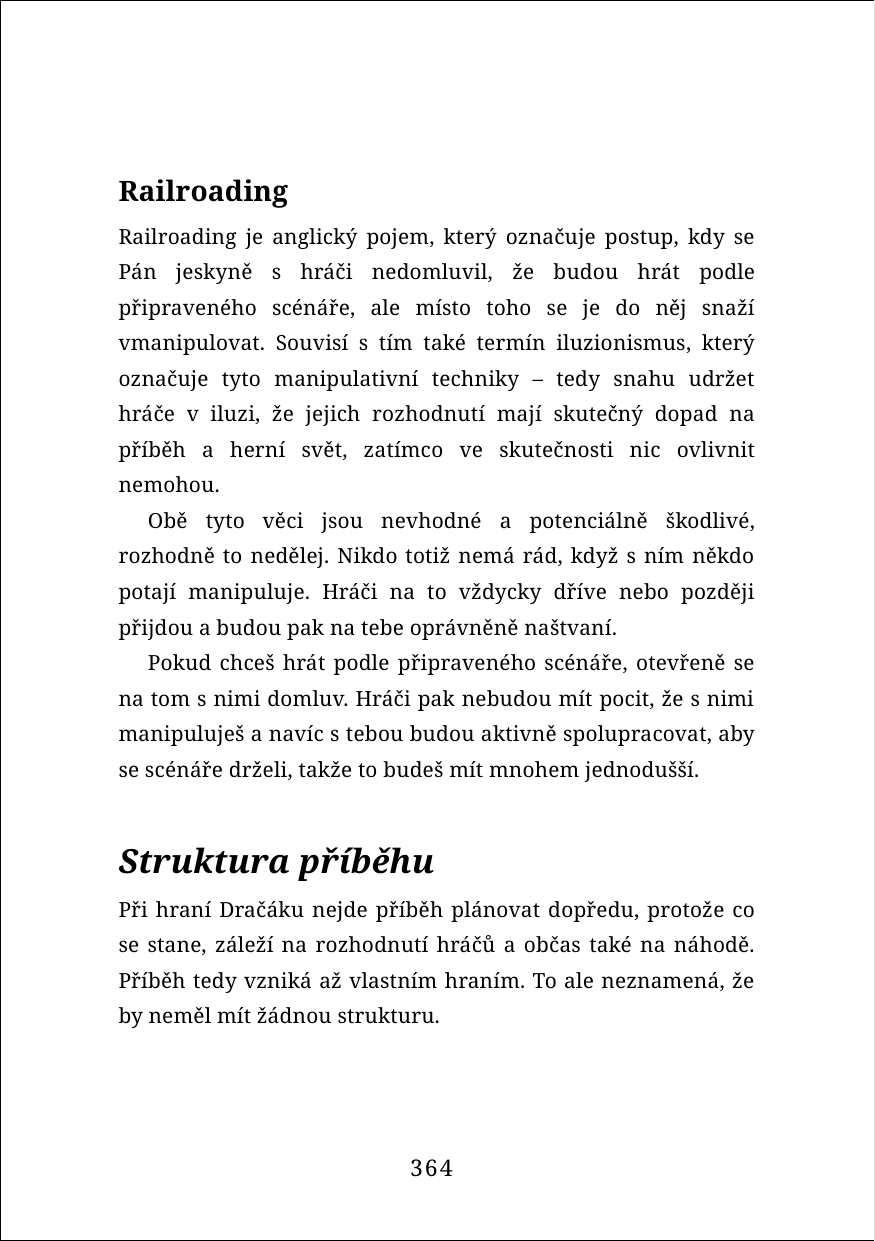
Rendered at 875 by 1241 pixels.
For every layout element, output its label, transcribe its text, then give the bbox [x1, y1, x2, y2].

subtitle Struktura příběhu [118, 837, 756, 883]
text Railroading je anglický pojem, který označuje postup, kdy se Pán jeskyně s hráči nedomluvil, že budou hrát podle připraveného scénáře, ale místo toho se je do něj snaží vmanipulovat. Souvisí s tím také termín iluzionismus, který označuje tyto manipulativní techniky – tedy snahu udržet hráče v iluzi, že jejich rozhodnutí mají skutečný dopad na příběh a herní svět, zatímco ve skutečnosti nic ovlivnit nemohou. Obě tyto věci jsou nevhodné a potenciálně škodlivé, rozhodně to nedělej. Nikdo totiž nemá rád, když s ním někdo potají manipuluje. Hráči na to vždycky dříve nebo později přijdou a budou pak na tebe oprávněně naštvaní. Pokud chceš hrát podle připraveného scénáře, otevřeně se na tom s nimi domluv. Hráči pak nebudou mít pocit, že s nimi manipuluješ a navíc s tebou budou aktivně spolupracovat, aby se scénáře drželi, takže to budeš mít mnohem jednodušší. [118, 222, 756, 783]
subtitle Railroading [118, 172, 756, 210]
text Při hraní Dračáku nejde příběh plánovat dopředu, protože co se stane, záleží na rozhodnutí hráčů a občas také na náhodě. Příběh tedy vzniká až vlastním hraním. To ale neznamená, že by neměl mít žádnou strukturu. [118, 895, 756, 1030]
